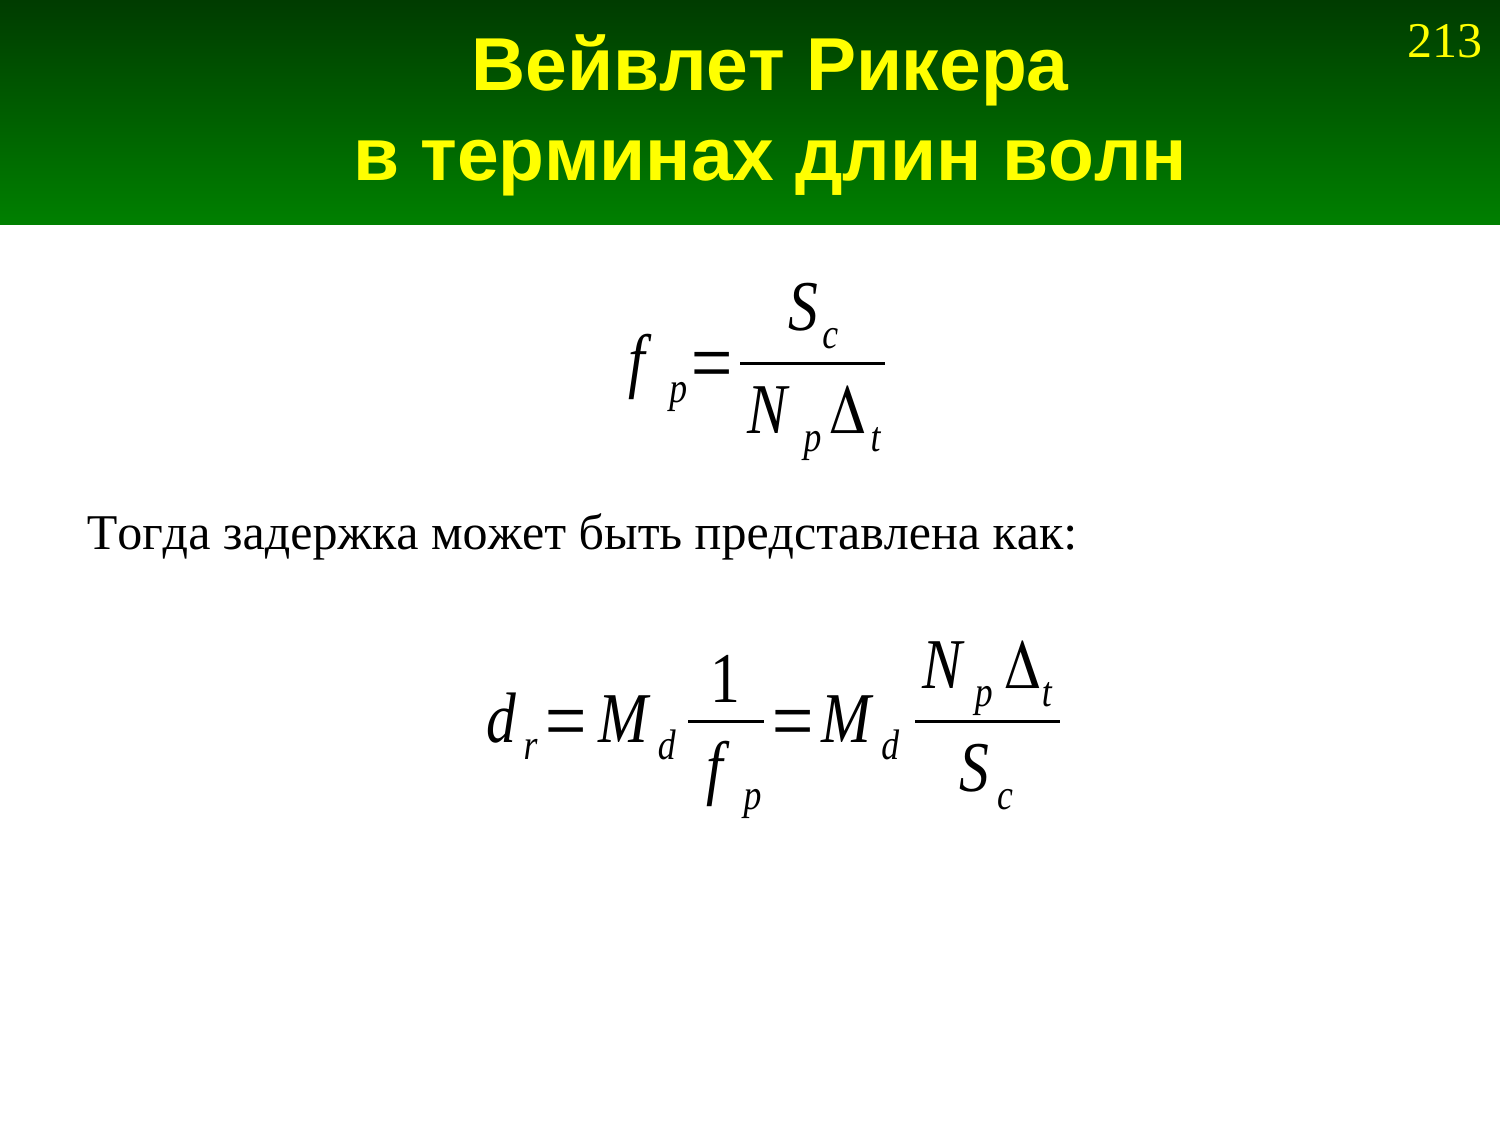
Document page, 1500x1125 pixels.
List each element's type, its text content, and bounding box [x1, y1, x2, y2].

chart [602, 267, 902, 461]
title Вейвлет Рикера в терминах длин волн [100, 7, 1441, 204]
text_box Тогда задержка может быть представлена как: [72, 492, 1093, 567]
chart [471, 625, 1075, 819]
